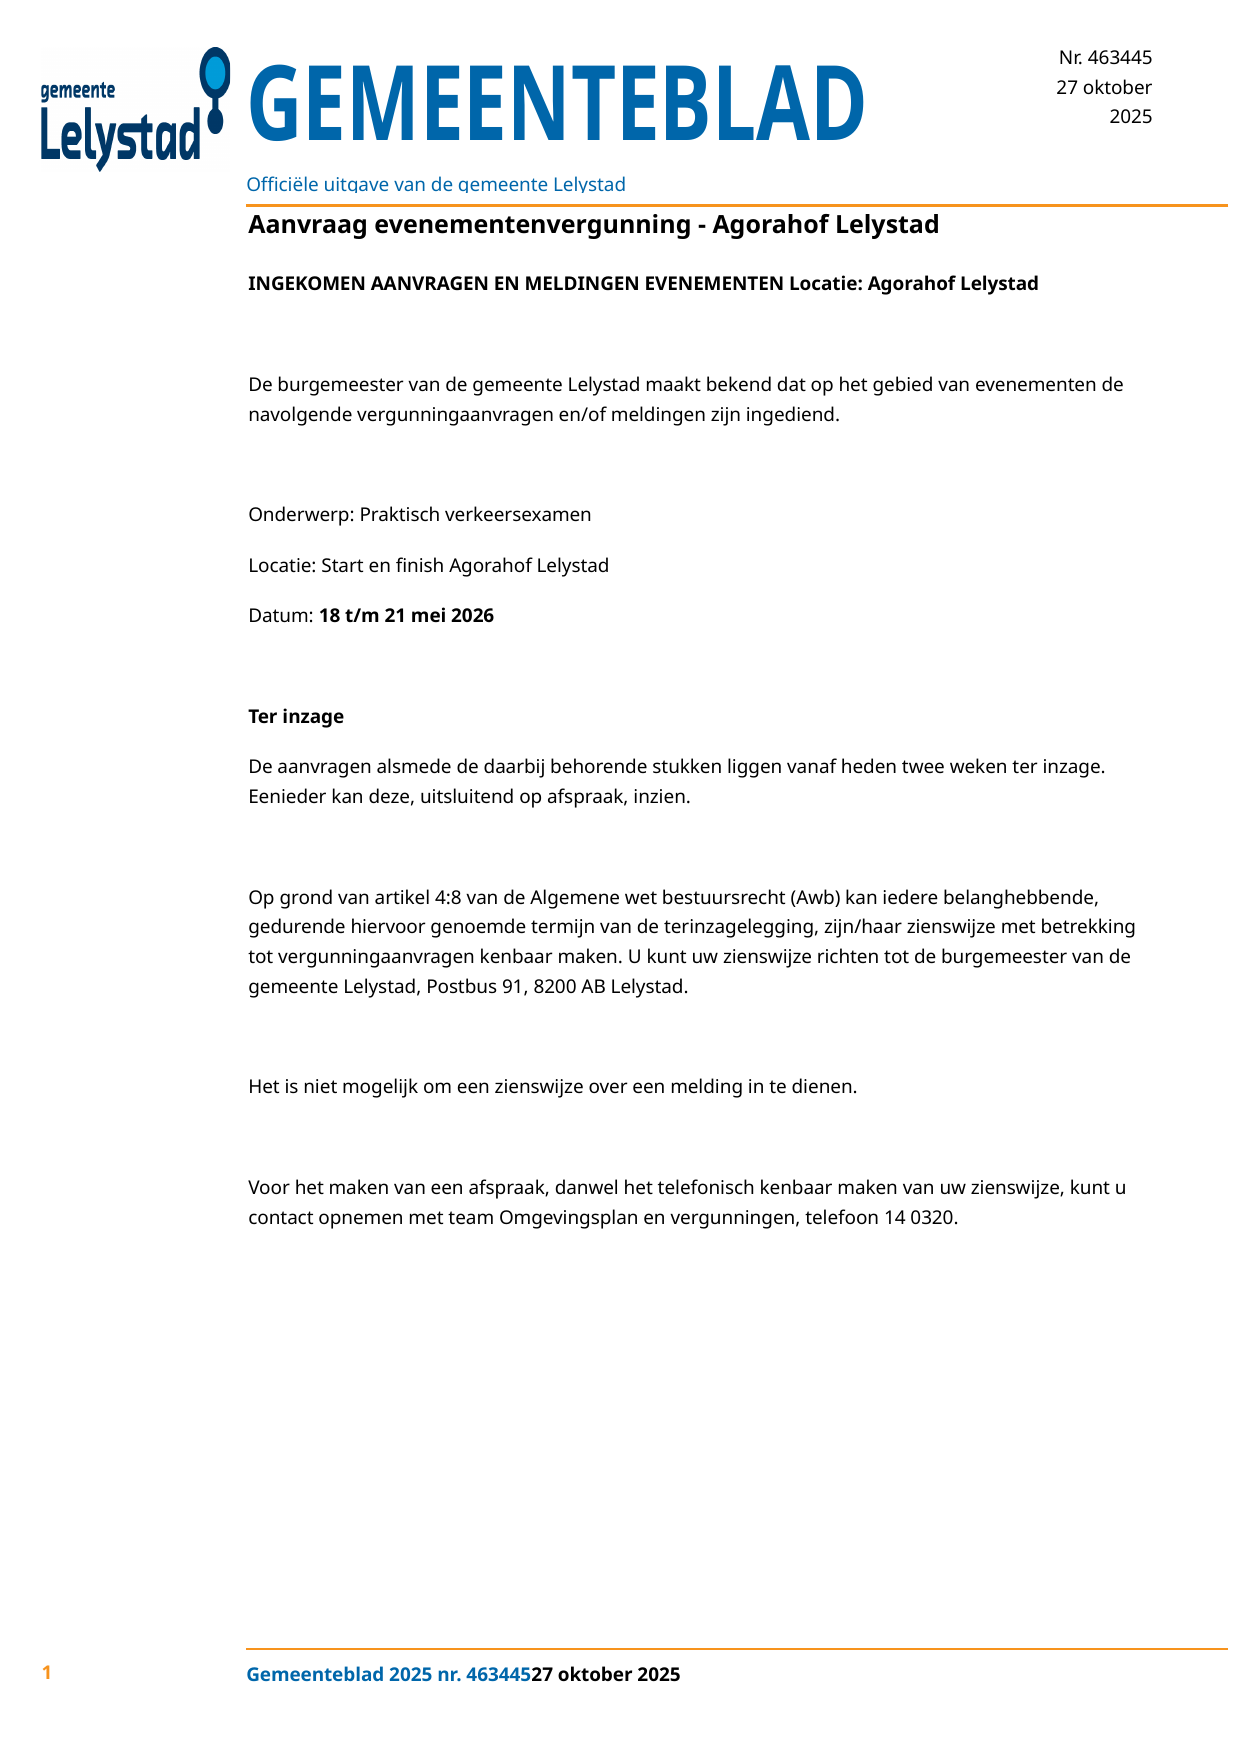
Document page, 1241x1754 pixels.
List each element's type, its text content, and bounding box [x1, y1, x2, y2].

text De burgemeester van de gemeente Lelystad maakt bekend dat op het gebied van evenementen de navolgende vergunningaanvragen en/of meldingen zijn ingediend. [248, 371, 1152, 426]
text Datum: 18 t/m 21 mei 2026 [248, 602, 1152, 628]
text INGEKOMEN AANVRAGEN EN MELDINGEN EVENEMENTEN Locatie: Agorahof Lelystad [248, 270, 1152, 296]
text Voor het maken van een afspraak, danwel het telefonisch kenbaar maken van uw zienswijze, kunt u contact opnemen met team Omgevingsplan en vergunningen, telefoon 14 0320. [248, 1174, 1152, 1230]
picture [41, 47, 231, 172]
text Op grond van artikel 4:8 van de Algemene wet bestuursrecht (Awb) kan iedere belanghebbende, gedurende hiervoor genoemde termijn van de terinzagelegging, zijn/haar zienswijze met betrekking tot vergunningaanvragen kenbaar maken. U kunt uw zienswijze richten tot de burgemeester van de gemeente Lelystad, Postbus 91, 8200 AB Lelystad. [248, 884, 1152, 998]
text Ter inzage [248, 703, 1152, 729]
text De aanvragen alsmede de daarbij behorende stukken liggen vanaf heden twee weken ter inzage. Eenieder kan deze, uitsluitend op afspraak, inzien. [248, 754, 1152, 809]
text Locatie: Start en finish Agorahof Lelystad [248, 552, 1152, 578]
text Onderwerp: Praktisch verkeersexamen [248, 502, 1152, 527]
text Aanvraag evenementenvergunning - Agorahof Lelystad [248, 207, 1152, 241]
text Het is niet mogelijk om een zienswijze over een melding in te dienen. [248, 1074, 1152, 1099]
